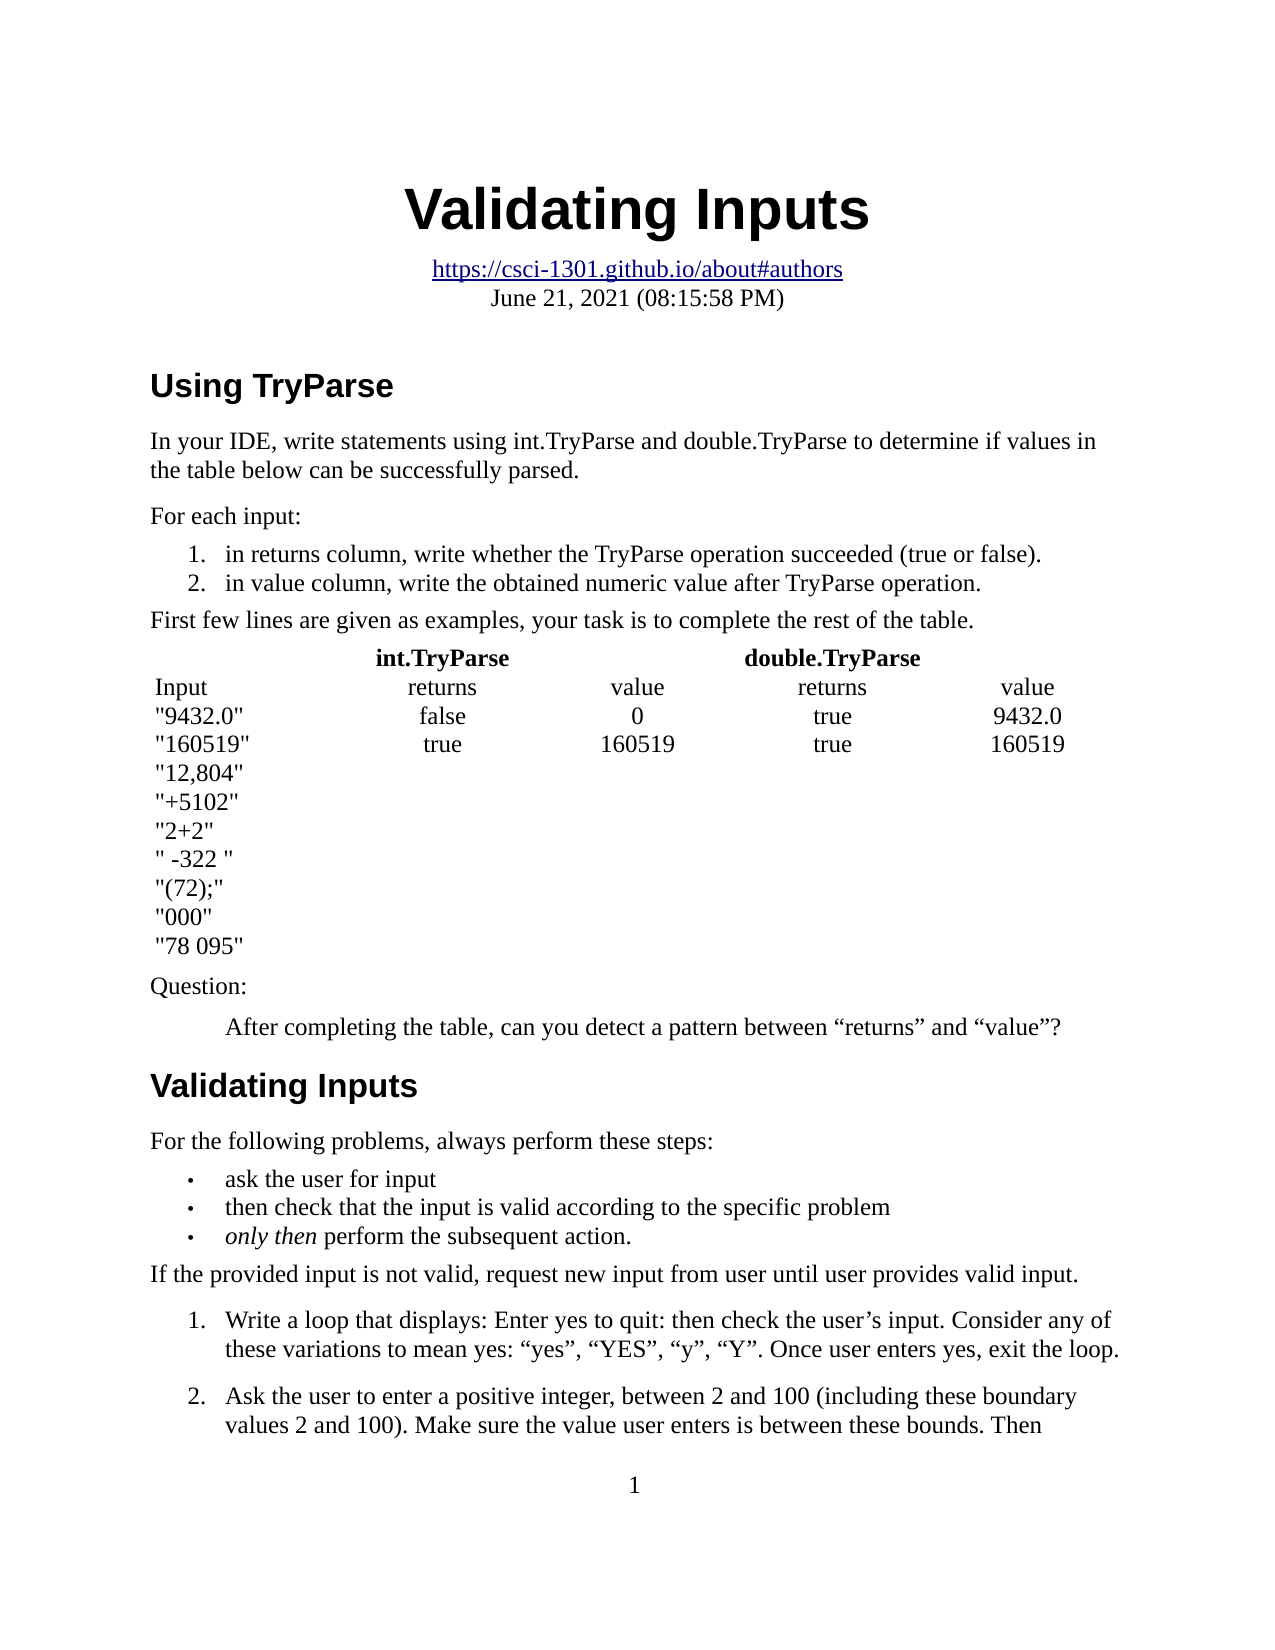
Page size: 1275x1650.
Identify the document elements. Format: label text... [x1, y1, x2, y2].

table_cell 9432.0 [930, 701, 1125, 729]
table_cell [540, 902, 735, 931]
title Validating Inputs [150, 175, 1125, 242]
table_cell [930, 758, 1125, 787]
table_cell [930, 902, 1125, 931]
table_header [540, 643, 735, 672]
text https://csci-1301.github.io/about#authors [150, 254, 1125, 283]
text In your IDE, write statements using int.TryParse and double.TryParse to determine if values in the table below can be successfully parsed. [150, 426, 1125, 483]
table_cell [345, 873, 540, 902]
text For the following problems, always perform these steps: [150, 1126, 1125, 1155]
text For each input: [150, 501, 1125, 530]
table_cell [930, 787, 1125, 816]
table_cell 160519 [540, 730, 735, 758]
table_cell returns [735, 672, 930, 701]
table_cell Input [150, 672, 345, 701]
table_cell [540, 873, 735, 902]
table_cell "12,804" [150, 758, 345, 787]
table_cell [540, 816, 735, 844]
table_cell value [540, 672, 735, 701]
table_cell " -322 " [150, 845, 345, 873]
list Ask the user to enter a positive integer, between 2 and 100 (including these boundary values 2 and 100). Make sure the value user enters is between these bounds. Then [187, 1381, 1125, 1438]
list in returns column, write whether the TryParse operation succeeded (true or false). [187, 539, 1125, 568]
text If the provided input is not valid, request new input from user until user provides valid input. [150, 1259, 1125, 1288]
table_cell [735, 902, 930, 931]
table_cell [930, 816, 1125, 844]
table_cell "9432.0" [150, 701, 345, 729]
table_cell "(72);" [150, 873, 345, 902]
text June 21, 2021 (08:15:58 PM) [150, 283, 1125, 312]
table_cell 0 [540, 701, 735, 729]
table_cell true [735, 701, 930, 729]
table_cell [540, 787, 735, 816]
table_header int.TryParse [345, 643, 540, 672]
table_cell "+5102" [150, 787, 345, 816]
list ask the user for input [187, 1164, 1125, 1192]
table_cell 160519 [930, 730, 1125, 758]
table_cell value [930, 672, 1125, 701]
table_cell returns [345, 672, 540, 701]
table_cell [930, 873, 1125, 902]
table_cell "78 095" [150, 931, 345, 959]
text Question: [150, 971, 1125, 1000]
table_cell [345, 787, 540, 816]
subtitle Validating Inputs [150, 1066, 1125, 1104]
table_cell false [345, 701, 540, 729]
table_cell "000" [150, 902, 345, 931]
list Write a loop that displays: Enter yes to quit: then check the user’s input. Consider any of these variations to mean yes: “yes”, “YES”, “y”, “Y”. Once user enters yes, exit the loop. [187, 1306, 1125, 1363]
table_cell [735, 931, 930, 959]
text First few lines are given as examples, your task is to complete the rest of the table. [150, 606, 1125, 634]
list in value column, write the obtained numeric value after TryParse operation. [187, 568, 1125, 597]
table_cell "160519" [150, 730, 345, 758]
table_cell [345, 816, 540, 844]
table_cell [345, 902, 540, 931]
table_cell [540, 931, 735, 959]
table_cell [930, 845, 1125, 873]
table_cell [345, 845, 540, 873]
text After completing the table, can you detect a pattern between “returns” and “value”? [225, 1012, 1125, 1041]
table_cell [735, 758, 930, 787]
table_cell [735, 845, 930, 873]
table_cell [345, 931, 540, 959]
table_cell [735, 816, 930, 844]
table_cell [540, 758, 735, 787]
subtitle Using TryParse [150, 366, 1125, 404]
list then check that the input is valid according to the specific problem [187, 1192, 1125, 1221]
table_header [930, 643, 1125, 672]
table_cell true [345, 730, 540, 758]
table_cell [930, 931, 1125, 959]
table_cell [345, 758, 540, 787]
table_cell [540, 845, 735, 873]
table_header [150, 643, 345, 672]
table_cell true [735, 730, 930, 758]
list only then perform the subsequent action. [187, 1221, 1125, 1250]
table_cell [735, 873, 930, 902]
table_cell "2+2" [150, 816, 345, 844]
table_header double.TryParse [735, 643, 930, 672]
table_cell [735, 787, 930, 816]
